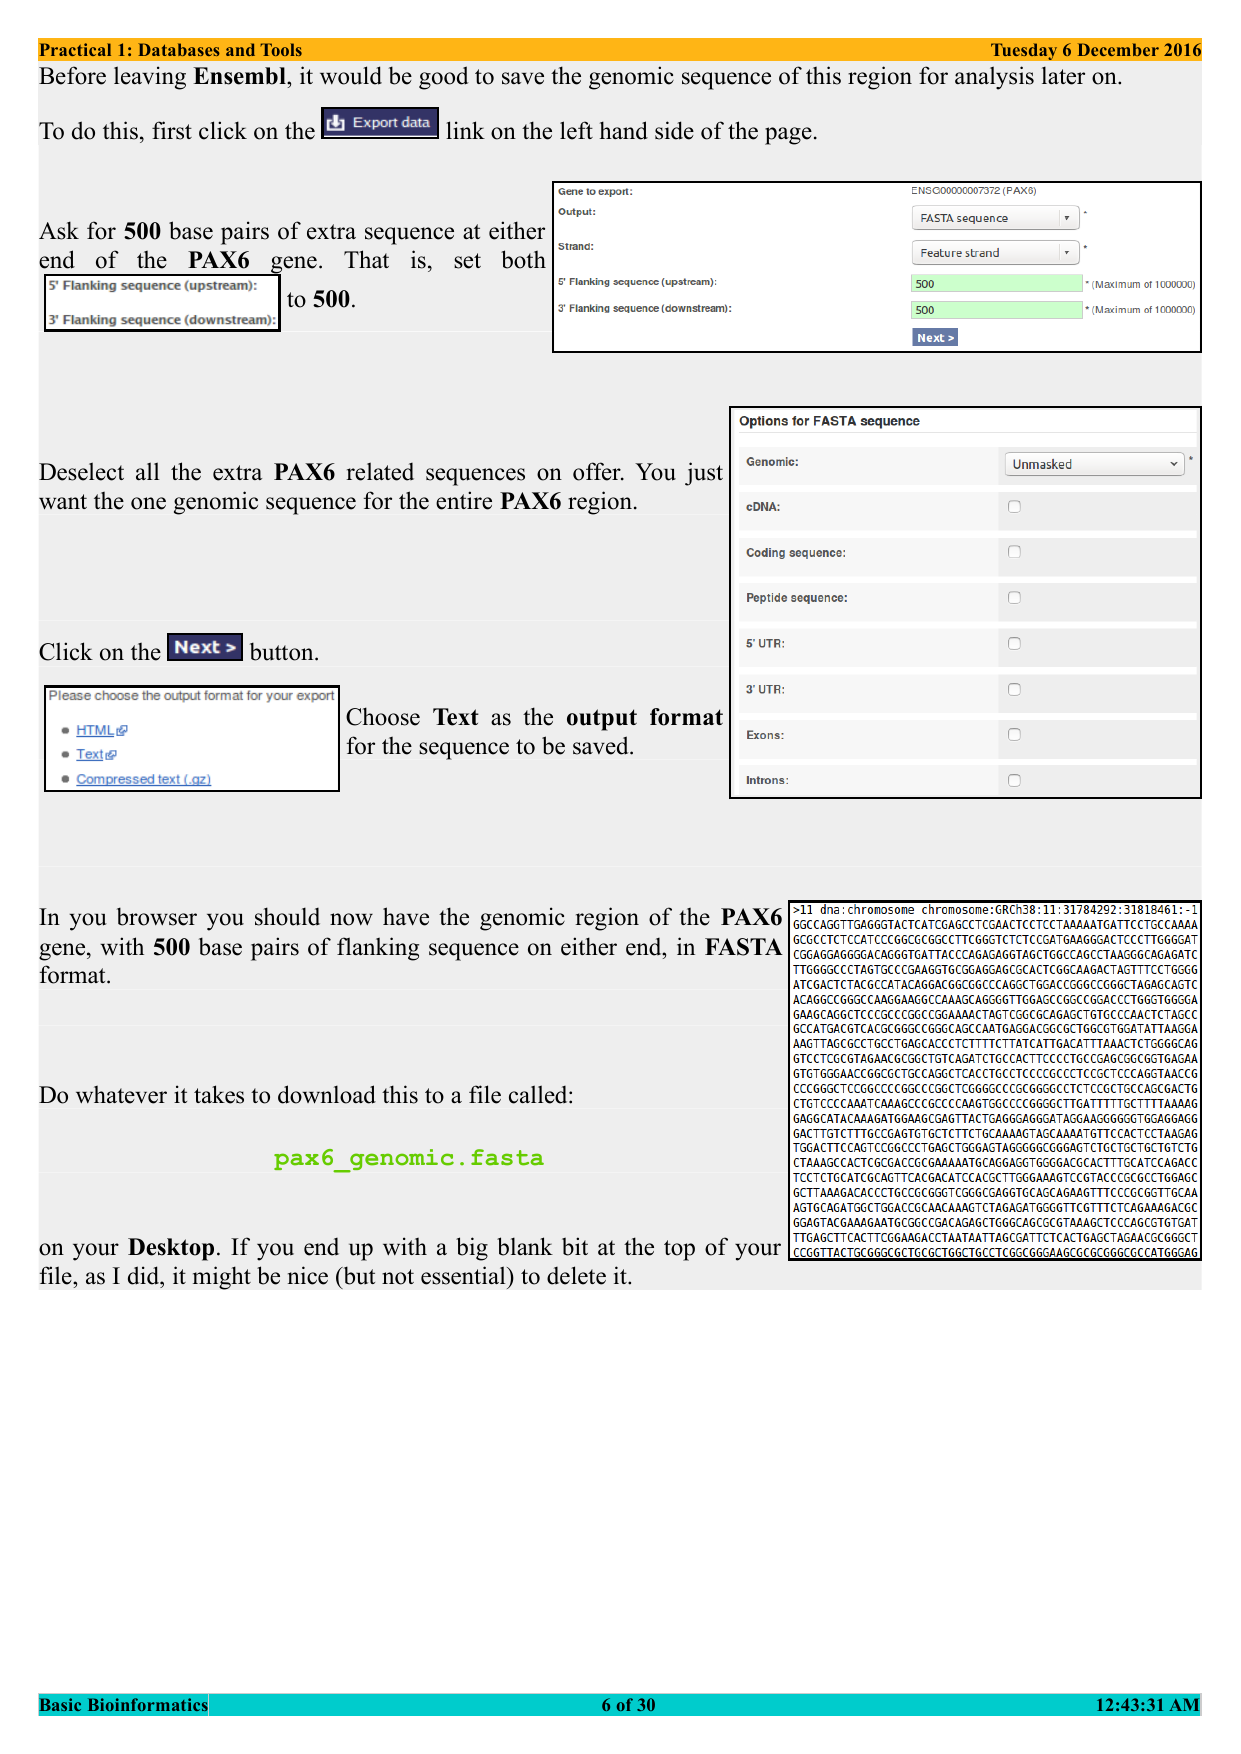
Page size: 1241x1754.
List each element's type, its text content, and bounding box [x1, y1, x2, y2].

picture [790, 903, 1200, 1258]
text Ask for 500 base pairs of extra sequence at either end of the PAX6 gene. That is, set bothto 500. [38, 216, 552, 332]
picture [169, 635, 241, 659]
text Click on thebutton. [38, 633, 729, 666]
text pax6_genomic.fasta [38, 1144, 788, 1173]
picture [324, 109, 437, 137]
text Do whatever it takes to download this to a file called: [38, 1080, 788, 1109]
text Before leaving Ensembl, it would be good to save the genomic sequence of this region for analysis later on. [38, 61, 1202, 89]
text To do this, first click on thelink on the left hand side of the page. [38, 107, 1202, 145]
text on your Desktop. If you end up with a big blank bit at the top of your file, as I did, it might be nice (but not essential) to delete it. [38, 1232, 1202, 1290]
text In you browser you should now have the genomic region of the PAX6 gene, with 500 base pairs of flanking sequence on either end, in FASTA format. [38, 902, 788, 989]
picture [554, 183, 1200, 351]
text Deselect all the extra PAX6 related sequences on offer. You just want the one genomic sequence for the entire PAX6 region. [38, 457, 729, 515]
picture [46, 276, 278, 329]
picture [734, 410, 1197, 795]
picture [46, 688, 338, 790]
text Choose Text as the output format for the sequence to be saved. [340, 702, 729, 760]
